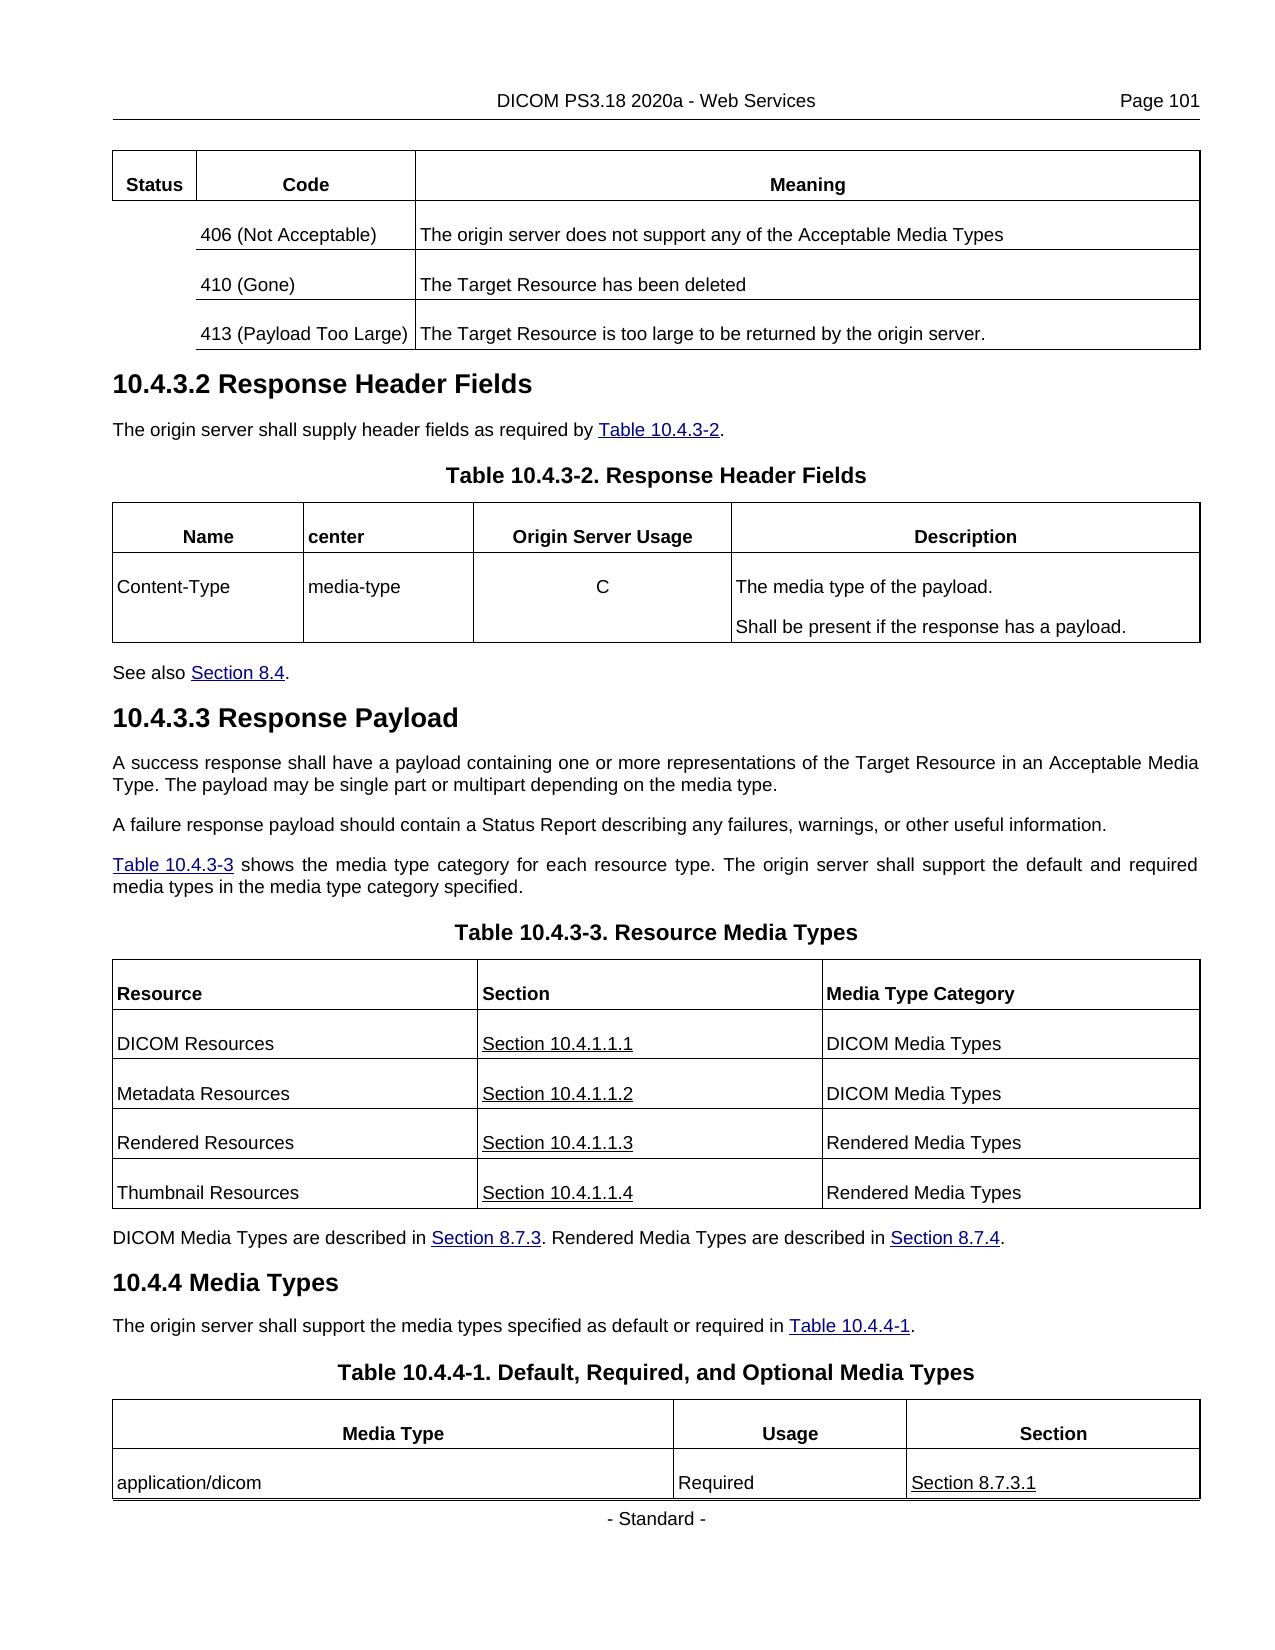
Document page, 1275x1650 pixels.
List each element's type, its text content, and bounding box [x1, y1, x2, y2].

table_header center [304, 503, 473, 552]
table_header Section [478, 960, 822, 1009]
table_cell Section 10.4.1.1.4 [478, 1159, 822, 1207]
text The origin server shall support the media types specified as default or required in Table 10.4.4-1. [112, 1315, 1200, 1337]
table_header Media Type Category [823, 960, 1199, 1009]
text DICOM Media Types are described in Section 8.7.3. Rendered Media Types are described in Section 8.7.4. [112, 1227, 1200, 1249]
table_header Meaning [416, 151, 1199, 200]
table_cell 413 (Payload Too Large) [196, 300, 415, 349]
table_cell Metadata Resources [113, 1059, 477, 1108]
table_cell The origin server does not support any of the Acceptable Media Types [416, 201, 1199, 249]
table_cell Section 10.4.1.1.1 [478, 1010, 822, 1058]
text See also Section 8.4. [112, 661, 1200, 683]
table_header Description [732, 503, 1199, 552]
table_cell DICOM Resources [113, 1010, 477, 1058]
text Table 10.4.3-3. Resource Media Types [112, 919, 1200, 945]
text Table 10.4.4-1. Default, Required, and Optional Media Types [112, 1359, 1200, 1385]
table_header Resource [113, 960, 477, 1009]
table_header Section [907, 1400, 1199, 1448]
table_header Code [197, 151, 415, 200]
table_cell The Target Resource has been deleted [416, 250, 1199, 299]
table_cell Rendered Media Types [823, 1109, 1199, 1158]
table_cell DICOM Media Types [823, 1059, 1199, 1108]
table_header Name [113, 503, 303, 552]
table_cell 410 (Gone) [196, 250, 415, 299]
table_header Status [113, 151, 196, 200]
table_cell C [474, 553, 731, 642]
table_cell The Target Resource is too large to be returned by the origin server. [416, 300, 1199, 349]
table_header Usage [674, 1400, 906, 1448]
text 10.4.3.3 Response Payload [112, 702, 1200, 733]
table_cell Rendered Resources [113, 1109, 477, 1158]
table_cell DICOM Media Types [823, 1010, 1199, 1058]
table_cell The media type of the payload. Shall be present if the response has a payload. [732, 553, 1199, 642]
text Table 10.4.3-3 shows the media type category for each resource type. The origin server shall support the default and required media types in the media type category specified. [112, 854, 1200, 897]
text The origin server shall supply header fields as required by Table 10.4.3-2. [112, 418, 1200, 440]
table_cell Section 8.7.3.1 [907, 1449, 1199, 1498]
text A success response shall have a payload containing one or more representations of the Target Resource in an Acceptable Media Type. The payload may be single part or multipart depending on the media type. [112, 752, 1200, 795]
table_cell application/dicom [113, 1449, 673, 1498]
table_cell Rendered Media Types [823, 1159, 1199, 1207]
text 10.4.4 Media Types [112, 1267, 1200, 1296]
table_header Media Type [113, 1400, 673, 1448]
text 10.4.3.2 Response Header Fields [112, 368, 1200, 400]
table_cell media-type [304, 553, 473, 642]
table_cell Section 10.4.1.1.3 [478, 1109, 822, 1158]
table_cell 406 (Not Acceptable) [196, 201, 415, 249]
table_cell Content-Type [113, 553, 303, 642]
table_cell Section 10.4.1.1.2 [478, 1059, 822, 1108]
text A failure response payload should contain a Status Report describing any failures, warnings, or other useful information. [112, 814, 1200, 835]
table_cell Thumbnail Resources [113, 1159, 477, 1207]
table_header Origin Server Usage [474, 503, 731, 552]
text Table 10.4.3-2. Response Header Fields [112, 463, 1200, 488]
table_cell Required [674, 1449, 906, 1498]
